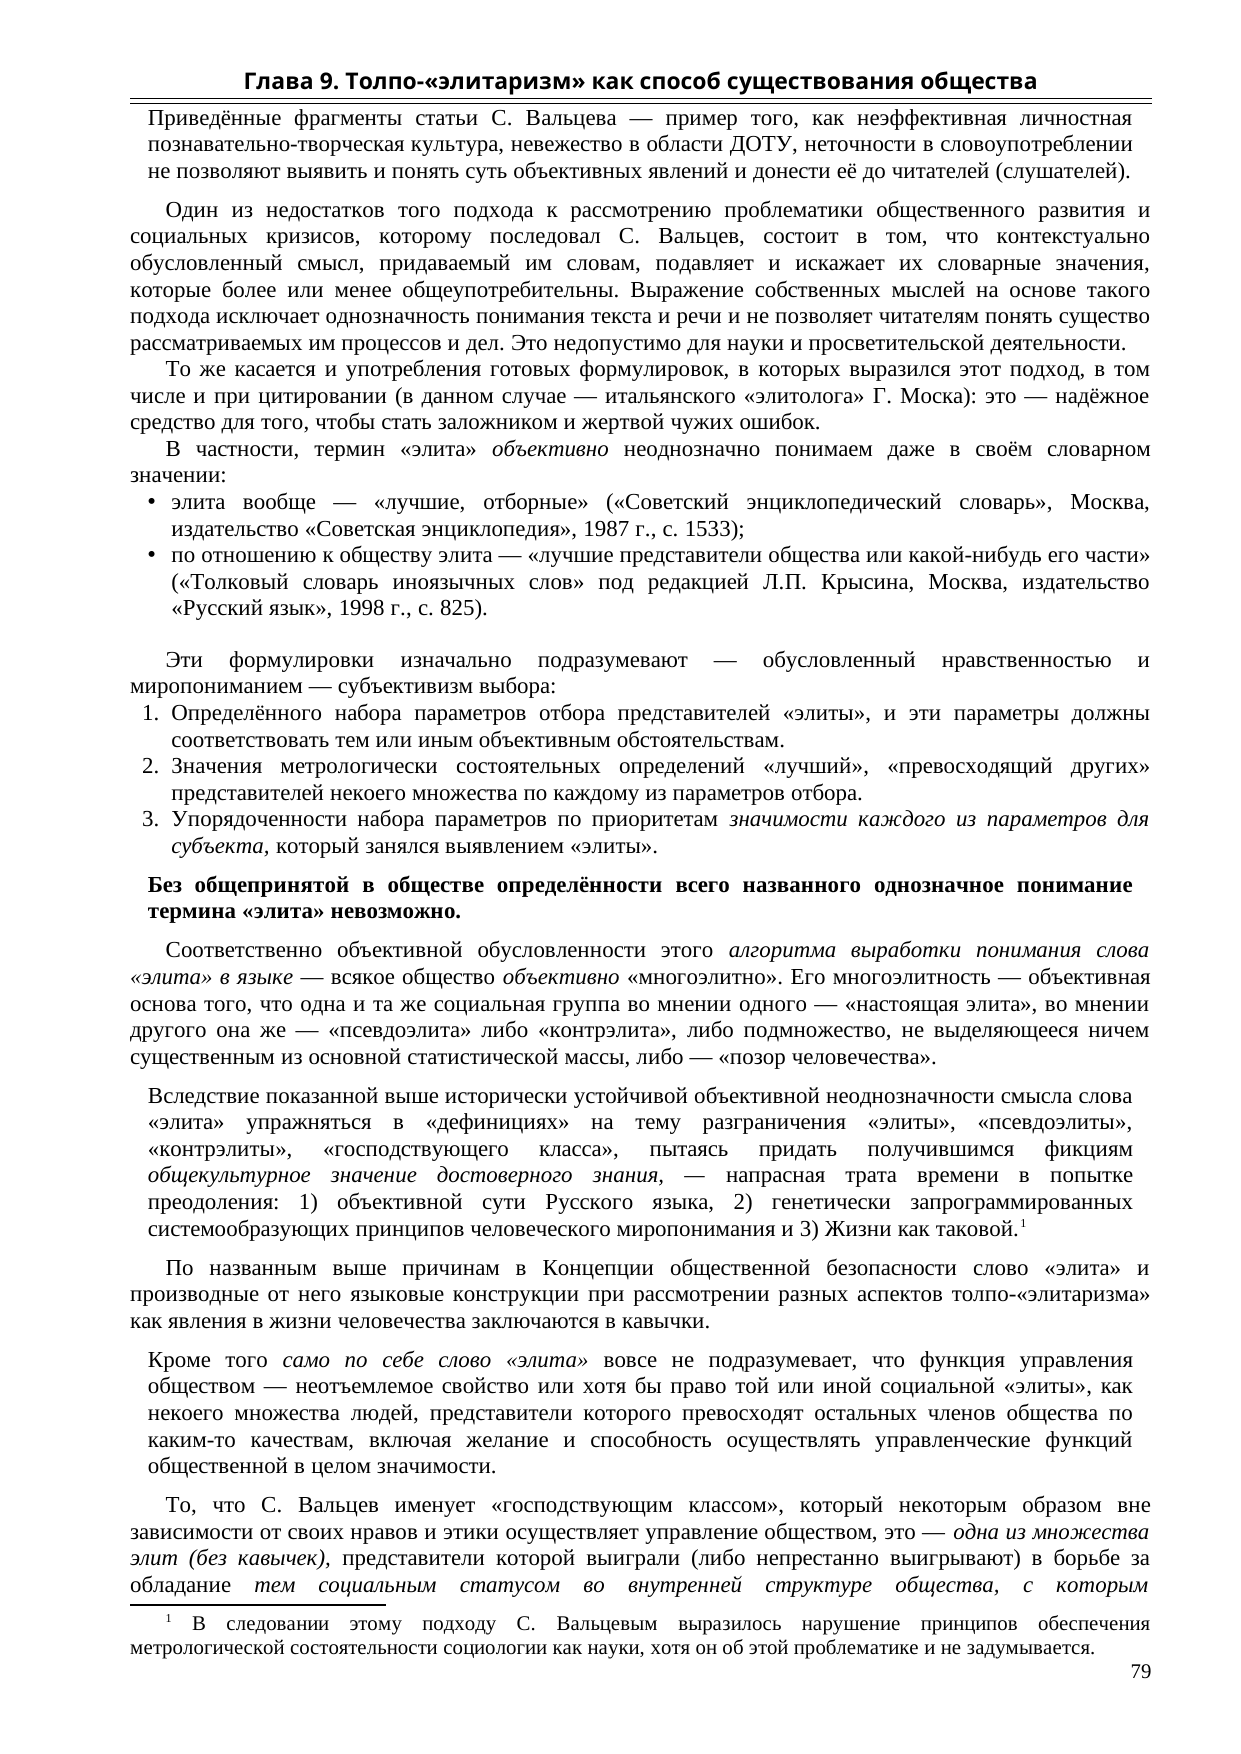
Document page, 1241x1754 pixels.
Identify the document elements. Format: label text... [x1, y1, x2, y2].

text Один из недостатков того подхода к рассмотрению проблематики общественного развития и социальных кризисов, которому последовал С. Вальцев, состоит в том, что контекстуально обусловленный смысл, придаваемый им словам, подавляет и искажает их словарные значения, которые более или менее общеупотребительны. Выражение собственных мыслей на основе такого подхода исключает однозначность понимания текста и речи и не позволяет читателям понять существо рассматриваемых им процессов и дел. Это недопустимо для науки и просветительской деятельности. [130, 196, 1152, 355]
text По названным выше причинам в Концепции общественной безопасности слово «элита» и производные от него языковые конструкции при рассмотрении разных аспектов толпо-«элитаризма» как явления в жизни человечества заключаются в кавычки. [130, 1253, 1152, 1333]
list по отношению к обществу элита — «лучшие представители общества или какой-нибудь его части» («Толковый словарь иноязычных слов» под редакцией Л.П. Крысина, Москва, издательство «Русский язык», 1998 г., с. 825). [148, 541, 1152, 621]
list Значения метрологически состоятельных определений «лучший», «превосходящий других» представителей некоего множества по каждому из параметров отбора. [136, 752, 1152, 805]
text В частности, термин «элита» объективно неоднозначно понимаем даже в своём словарном значении: [130, 435, 1152, 488]
text В следовании этому подходу С. Вальцевым выразилось нарушение принципов обеспечения метрологической состоятельности социологии как науки, хотя он об этой проблематике и не задумывается. [130, 1611, 1152, 1659]
list Упорядоченности набора параметров по приоритетам значимости каждого из параметров для субъекта, который занялся выявлением «элиты». [136, 805, 1152, 858]
text Кроме того само по себе слово «элита» вовсе не подразумевает, что функция управления обществом — неотъемлемое свойство или хотя бы право той или иной социальной «элиты», как некоего множества людей, представители которого превосходят остальных членов общества по каким-то качествам, включая желание и способность осуществлять управленческие функций общественной в целом значимости. [148, 1346, 1134, 1478]
text Без общепринятой в обществе определённости всего названного однозначное понимание термина «элита» невозможно. [148, 871, 1134, 924]
list элита вообще — «лучшие, отборные» («Советский энциклопедический словарь», Москва, издательство «Советская энциклопедия», 1987 г., с. 1533); [148, 488, 1152, 541]
list Определённого набора параметров отбора представителей «элиты», и эти параметры должны соответствовать тем или иным объективным обстоятельствам. [136, 699, 1152, 752]
text То, что С. Вальцев именует «господствующим классом», который некоторым образом вне зависимости от своих нравов и этики осуществляет управление обществом, это — одна из множества элит (без кавычек), представители которой выиграли (либо непрестанно выигрывают) в борьбе за обладание тем социальным статусом во внутренней структуре общества, с которым [130, 1491, 1152, 1597]
text Вследствие показанной выше исторически устойчивой объективной неоднозначности смысла слова «элита» упражняться в «дефинициях» на тему разграничения «элиты», «псевдоэлиты», «контрэлиты», «господствующего класса», пытаясь придать получившимся фикциям общекультурное значение достоверного знания, — напрасная трата времени в попытке преодоления: 1) объективной сути Русского языка, 2) генетически запрограммированных системообразующих принципов человеческого миропонимания и 3) Жизни как таковой. [148, 1082, 1134, 1241]
text То же касается и употребления готовых формулировок, в которых выразился этот подход, в том числе и при цитировании (в данном случае — итальянского «элитолога» Г. Моска): это — надёжное средство для того, чтобы стать заложником и жертвой чужих ошибок. [130, 355, 1152, 435]
text Соответственно объективной обусловленности этого алгоритма выработки понимания слова «элита» в языке — всякое общество объективно «многоэлитно». Его многоэлитность — объективная основа того, что одна и та же социальная группа во мнении одного — «настоящая элита», во мнении другого она же — «псевдоэлита» либо «контрэлита», либо подмножество, не выделяющееся ничем существенным из основной статистической массы, либо — «позор человечества». [130, 936, 1152, 1069]
text Эти формулировки изначально подразумевают — обусловленный нравственностью и миропониманием — субъективизм выбора: [130, 646, 1152, 699]
text Приведённые фрагменты статьи С. Вальцева — пример того, как неэффективная личностная познавательно-творческая культура, невежество в области ДОТУ, неточности в словоупотреблении не позволяют выявить и понять суть объективных явлений и донести её до читателей (слушателей). [148, 104, 1134, 183]
